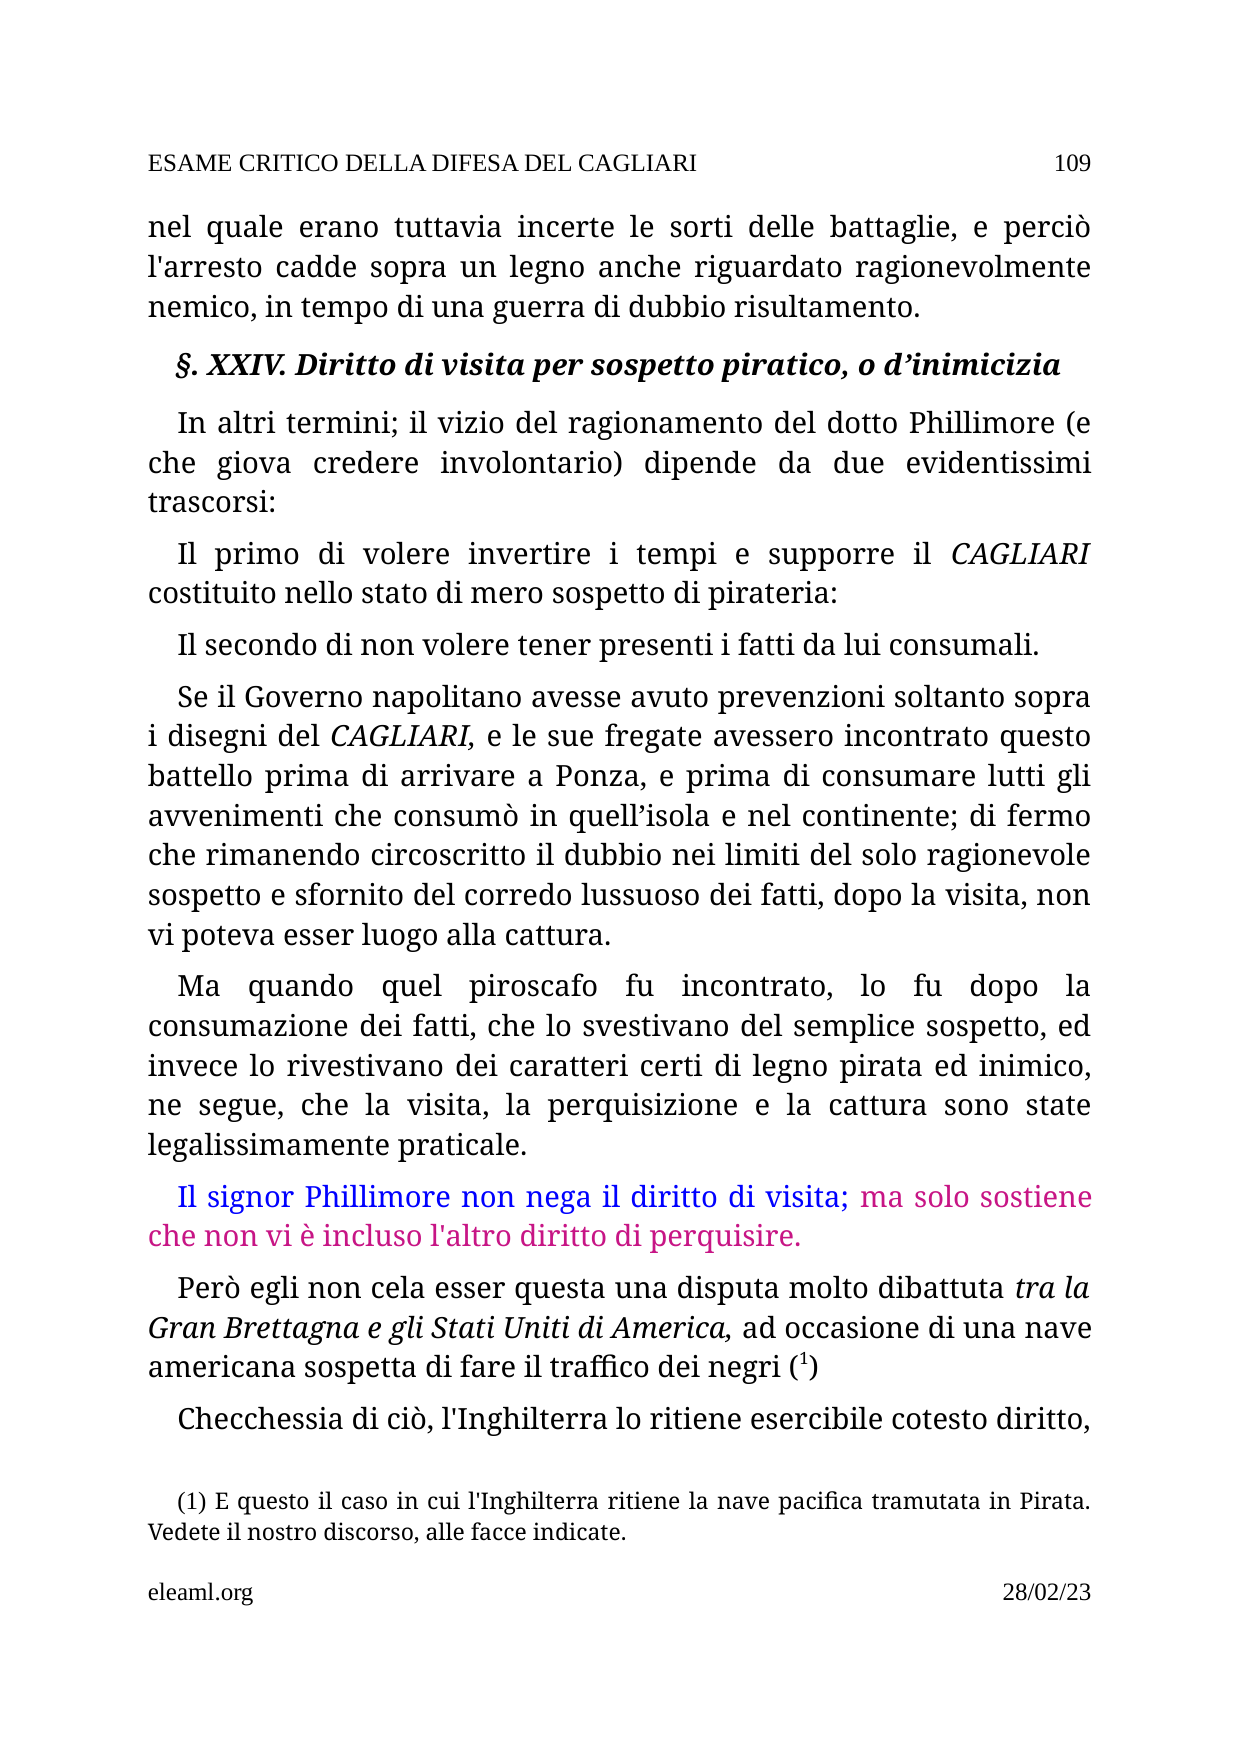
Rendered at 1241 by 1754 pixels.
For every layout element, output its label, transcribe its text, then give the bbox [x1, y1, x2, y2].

text Il primo di volere invertire i tempi e supporre il CAGLIARI costituito nello stato di mero sospetto di pirateria: [148, 533, 1093, 612]
text Ma quando quel piroscafo fu incontrato, lo fu dopo la consumazione dei fatti, che lo svestivano del semplice sospetto, ed invece lo rivestivano dei caratteri certi di legno pirata ed inimico, ne segue, che la visita, la perquisizione e la cattura sono state legalissimamente praticale. [148, 966, 1093, 1164]
text In altri termini; il vizio del ragionamento del dotto Phillimore (e che giova credere involontario) dipende da due evidentissimi trascorsi: [148, 402, 1093, 521]
text Però egli non cela esser questa una disputa molto dibattuta tra la Gran Brettagna e gli Stati Uniti di America, ad occasione di una nave americana sospetta di fare il traffico dei negri () [148, 1267, 1093, 1386]
text Il secondo di non volere tener presenti i fatti da lui consumali. [148, 624, 1093, 664]
text Il signor Phillimore non nega il diritto di visita; ma solo sostiene che non vi è incluso l'altro diritto di perquisire. [148, 1176, 1093, 1255]
subtitle §. XXIV. Diritto di visita per sospetto piratico, o d’inimicizia [148, 344, 1093, 384]
text nel quale erano tuttavia incerte le sorti delle battaglie, e perciò l'arresto cadde sopra un legno anche riguardato ragionevolmente nemico, in tempo di una guerra di dubbio risultamento. [148, 207, 1093, 326]
text Se il Governo napolitano avesse avuto prevenzioni soltanto sopra i disegni del CAGLIARI, e le sue fregate avessero incontrato questo battello prima di arrivare a Ponza, e prima di consumare lutti gli avvenimenti che consumò in quell’isola e nel continente; di fermo che rimanendo circoscritto il dubbio nei limiti del solo ragionevole sospetto e sfornito del corredo lussuoso dei fatti, dopo la visita, non vi poteva esser luogo alla cattura. [148, 676, 1093, 954]
text Checchessia di ciò, l'Inghilterra lo ritiene esercibile cotesto diritto, [148, 1398, 1093, 1438]
text E questo il caso in cui l'Inghilterra ritiene la nave pacifica tramutata in Pirata. Vedete il nostro discorso, alle facce indicate. [148, 1485, 1093, 1547]
